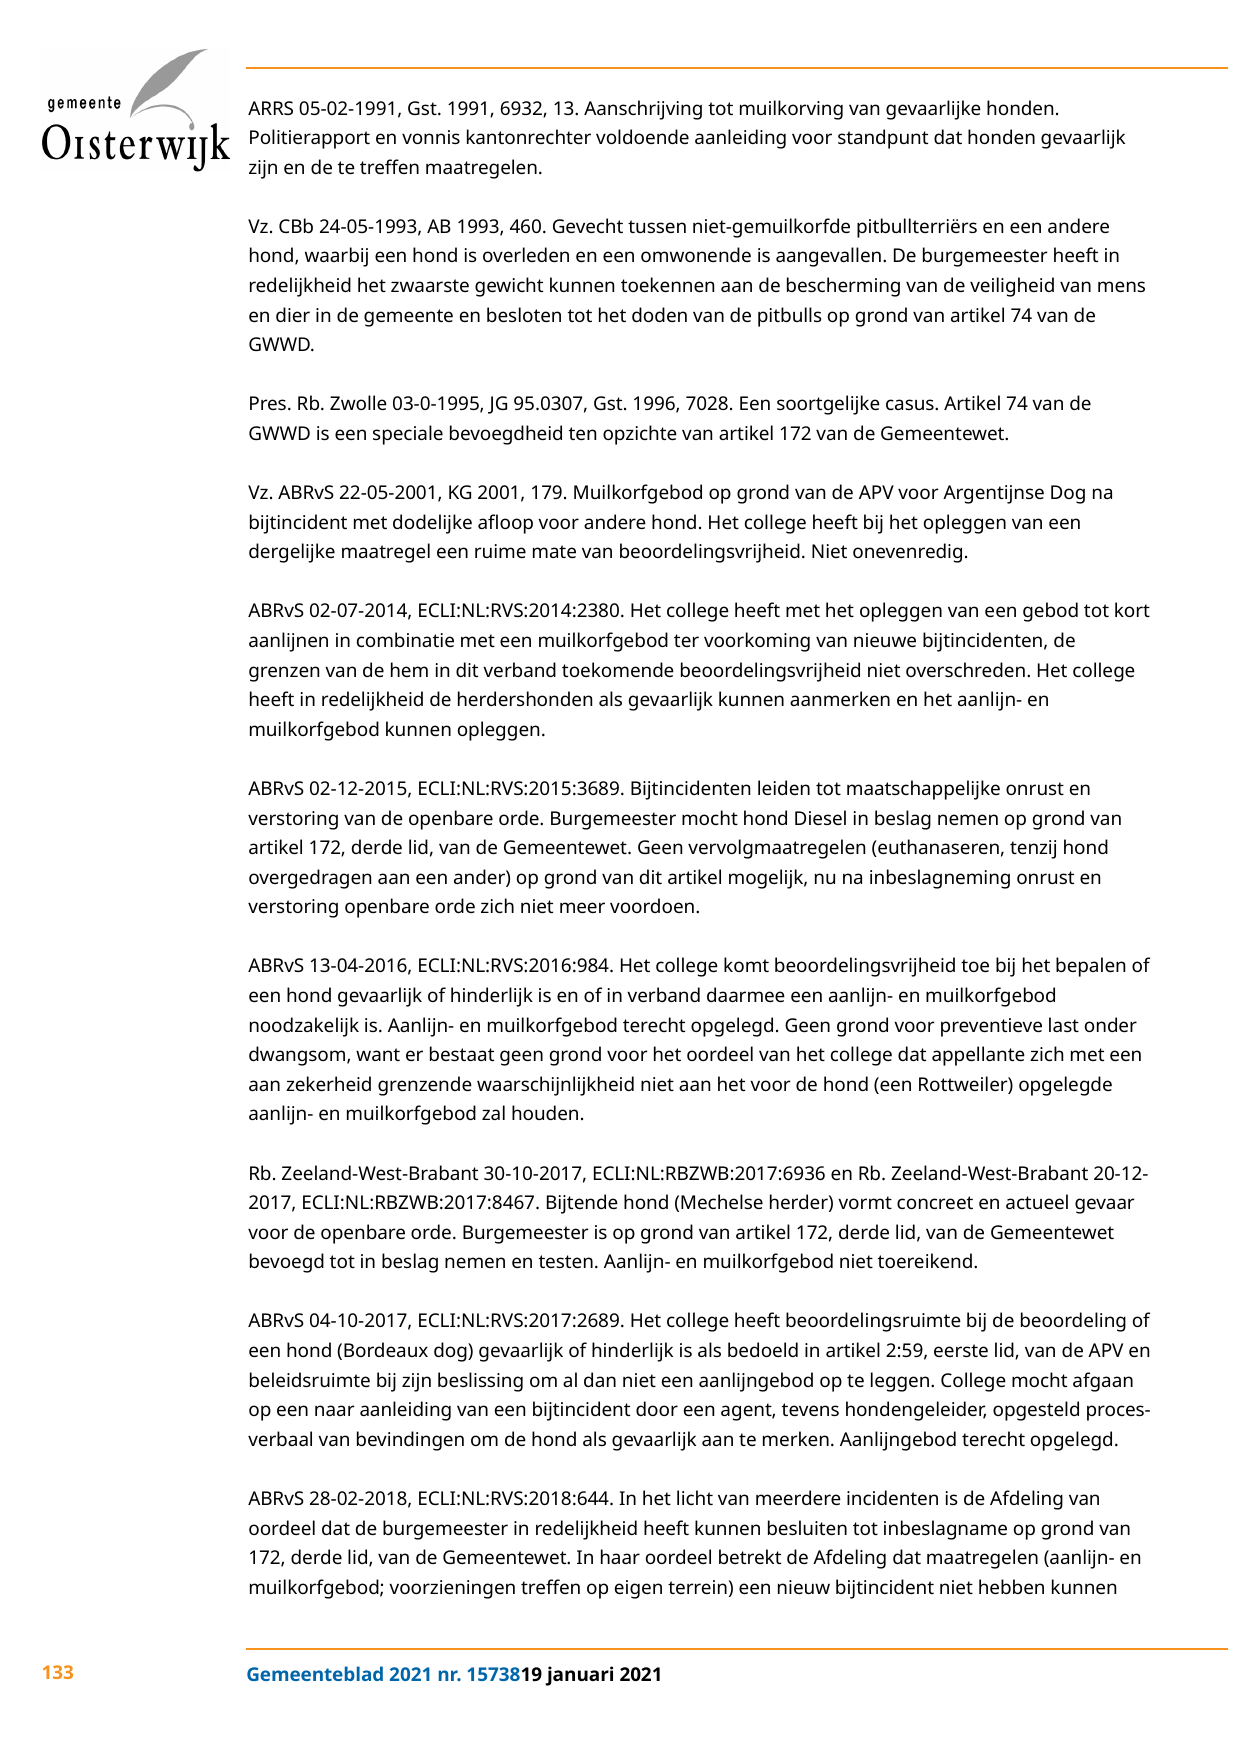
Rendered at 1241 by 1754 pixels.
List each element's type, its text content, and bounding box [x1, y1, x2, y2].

picture [41, 47, 231, 172]
text ABRvS 04-10-2017, ECLI:NL:RVS:2017:2689. Het college heeft beoordelingsruimte bij de beoordeling of een hond (Bordeaux dog) gevaarlijk of hinderlijk is als bedoeld in artikel 2:59, eerste lid, van de APV en beleidsruimte bij zijn beslissing om al dan niet een aanlijngebod op te leggen. College mocht afgaan op een naar aanleiding van een bijtincident door een agent, tevens hondengeleider, opgesteld proces-verbaal van bevindingen om de hond als gevaarlijk aan te merken. Aanlijngebod terecht opgelegd. [248, 1308, 1152, 1452]
text ABRvS 13-04-2016, ECLI:NL:RVS:2016:984. Het college komt beoordelingsvrijheid toe bij het bepalen of een hond gevaarlijk of hinderlijk is en of in verband daarmee een aanlijn- en muilkorfgebod noodzakelijk is. Aanlijn- en muilkorfgebod terecht opgelegd. Geen grond voor preventieve last onder dwangsom, want er bestaat geen grond voor het oordeel van het college dat appellante zich met een aan zekerheid grenzende waarschijnlijkheid niet aan het voor de hond (een Rottweiler) opgelegde aanlijn- en muilkorfgebod zal houden. [248, 953, 1152, 1126]
text ABRvS 02-12-2015, ECLI:NL:RVS:2015:3689. Bijtincidenten leiden tot maatschappelijke onrust en verstoring van de openbare orde. Burgemeester mocht hond Diesel in beslag nemen op grond van artikel 172, derde lid, van de Gemeentewet. Geen vervolgmaatregelen (euthanaseren, tenzij hond overgedragen aan een ander) op grond van dit artikel mogelijk, nu na inbeslagneming onrust en verstoring openbare orde zich niet meer voordoen. [248, 775, 1152, 919]
text Pres. Rb. Zwolle 03-0-1995, JG 95.0307, Gst. 1996, 7028. Een soortgelijke casus. Artikel 74 van de GWWD is een speciale bevoegdheid ten opzichte van artikel 172 van de Gemeentewet. [248, 391, 1152, 446]
text Rb. Zeeland-West-Brabant 30-10-2017, ECLI:NL:RBZWB:2017:6936 en Rb. Zeeland-West-Brabant 20-12-2017, ECLI:NL:RBZWB:2017:8467. Bijtende hond (Mechelse herder) vormt concreet en actueel gevaar voor de openbare orde. Burgemeester is op grond van artikel 172, derde lid, van de Gemeentewet bevoegd tot in beslag nemen en testen. Aanlijn- en muilkorfgebod niet toereikend. [248, 1160, 1152, 1274]
text ARRS 05-02-1991, Gst. 1991, 6932, 13. Aanschrijving tot muilkorving van gevaarlijke honden. Politierapport en vonnis kantonrechter voldoende aanleiding voor standpunt dat honden gevaarlijk zijn en de te treffen maatregelen. [248, 95, 1152, 180]
text ABRvS 28-02-2018, ECLI:NL:RVS:2018:644. In het licht van meerdere incidenten is de Afdeling van oordeel dat de burgemeester in redelijkheid heeft kunnen besluiten tot inbeslagname op grond van 172, derde lid, van de Gemeentewet. In haar oordeel betrekt de Afdeling dat maatregelen (aanlijn- en muilkorfgebod; voorzieningen treffen op eigen terrein) een nieuw bijtincident niet hebben kunnen [248, 1485, 1152, 1600]
text ABRvS 02-07-2014, ECLI:NL:RVS:2014:2380. Het college heeft met het opleggen van een gebod tot kort aanlijnen in combinatie met een muilkorfgebod ter voorkoming van nieuwe bijtincidenten, de grenzen van de hem in dit verband toekomende beoordelingsvrijheid niet overschreden. Het college heeft in redelijkheid de herdershonden als gevaarlijk kunnen aanmerken en het aanlijn- en muilkorfgebod kunnen opleggen. [248, 598, 1152, 742]
text Vz. CBb 24-05-1993, AB 1993, 460. Gevecht tussen niet-gemuilkorfde pitbullterriërs en een andere hond, waarbij een hond is overleden en een omwonende is aangevallen. De burgemeester heeft in redelijkheid het zwaarste gewicht kunnen toekennen aan de bescherming van de veiligheid van mens en dier in de gemeente en besloten tot het doden van de pitbulls op grond van artikel 74 van de GWWD. [248, 213, 1152, 357]
text Vz. ABRvS 22-05-2001, KG 2001, 179. Muilkorfgebod op grond van de APV voor Argentijnse Dog na bijtincident met dodelijke afloop voor andere hond. Het college heeft bij het opleggen van een dergelijke maatregel een ruime mate van beoordelingsvrijheid. Niet onevenredig. [248, 479, 1152, 564]
